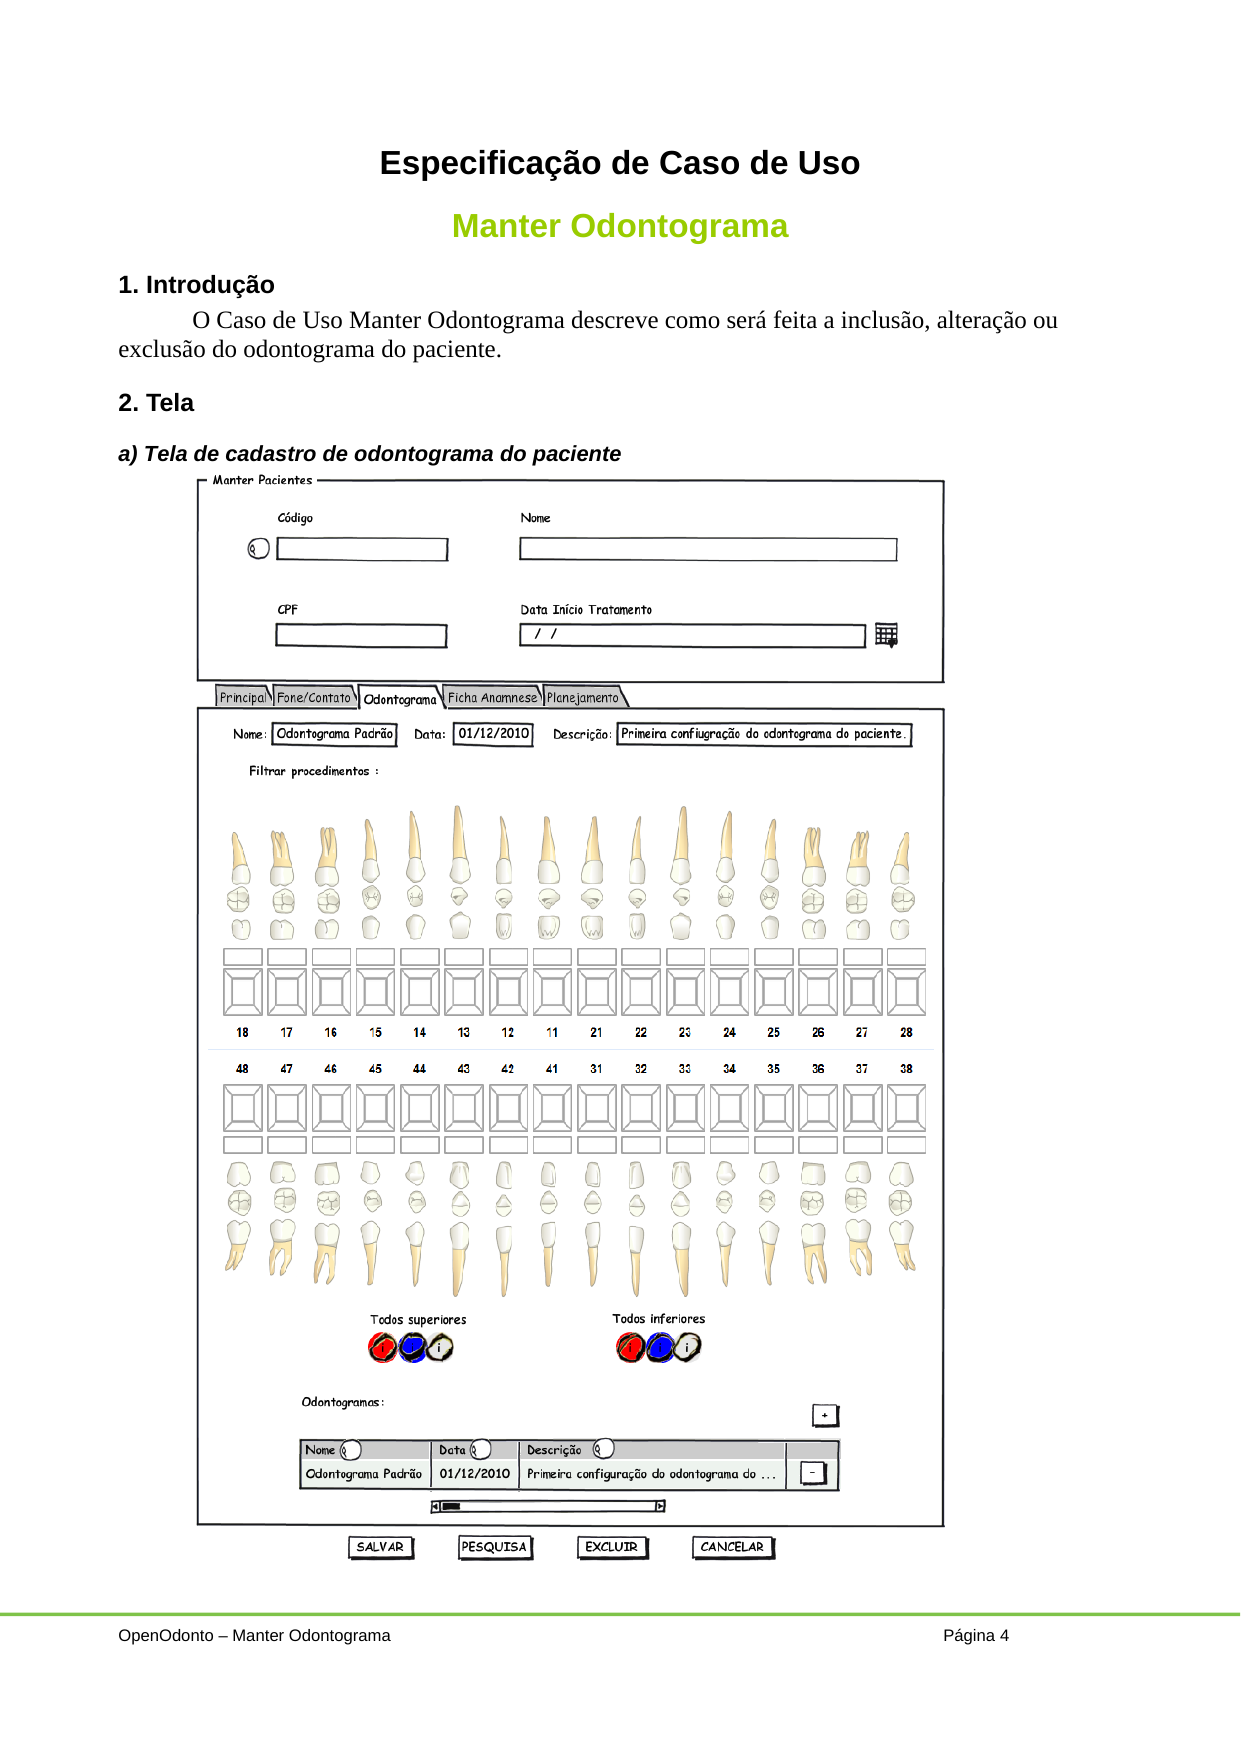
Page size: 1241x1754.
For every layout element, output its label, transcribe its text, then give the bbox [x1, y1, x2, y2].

title Manter Odontograma [118, 207, 1122, 245]
subtitle 2. Tela [117, 387, 1122, 416]
title Especificação de Caso de Uso [118, 143, 1122, 182]
subtitle Tela de cadastro de odontograma do paciente [118, 441, 1122, 466]
text O Caso de Uso Manter Odontograma descreve como será feita a inclusão, alteração ou exclusão do odontograma do paciente. [118, 305, 1122, 362]
subtitle 1. Introdução [118, 270, 1122, 299]
picture [196, 472, 1044, 1561]
